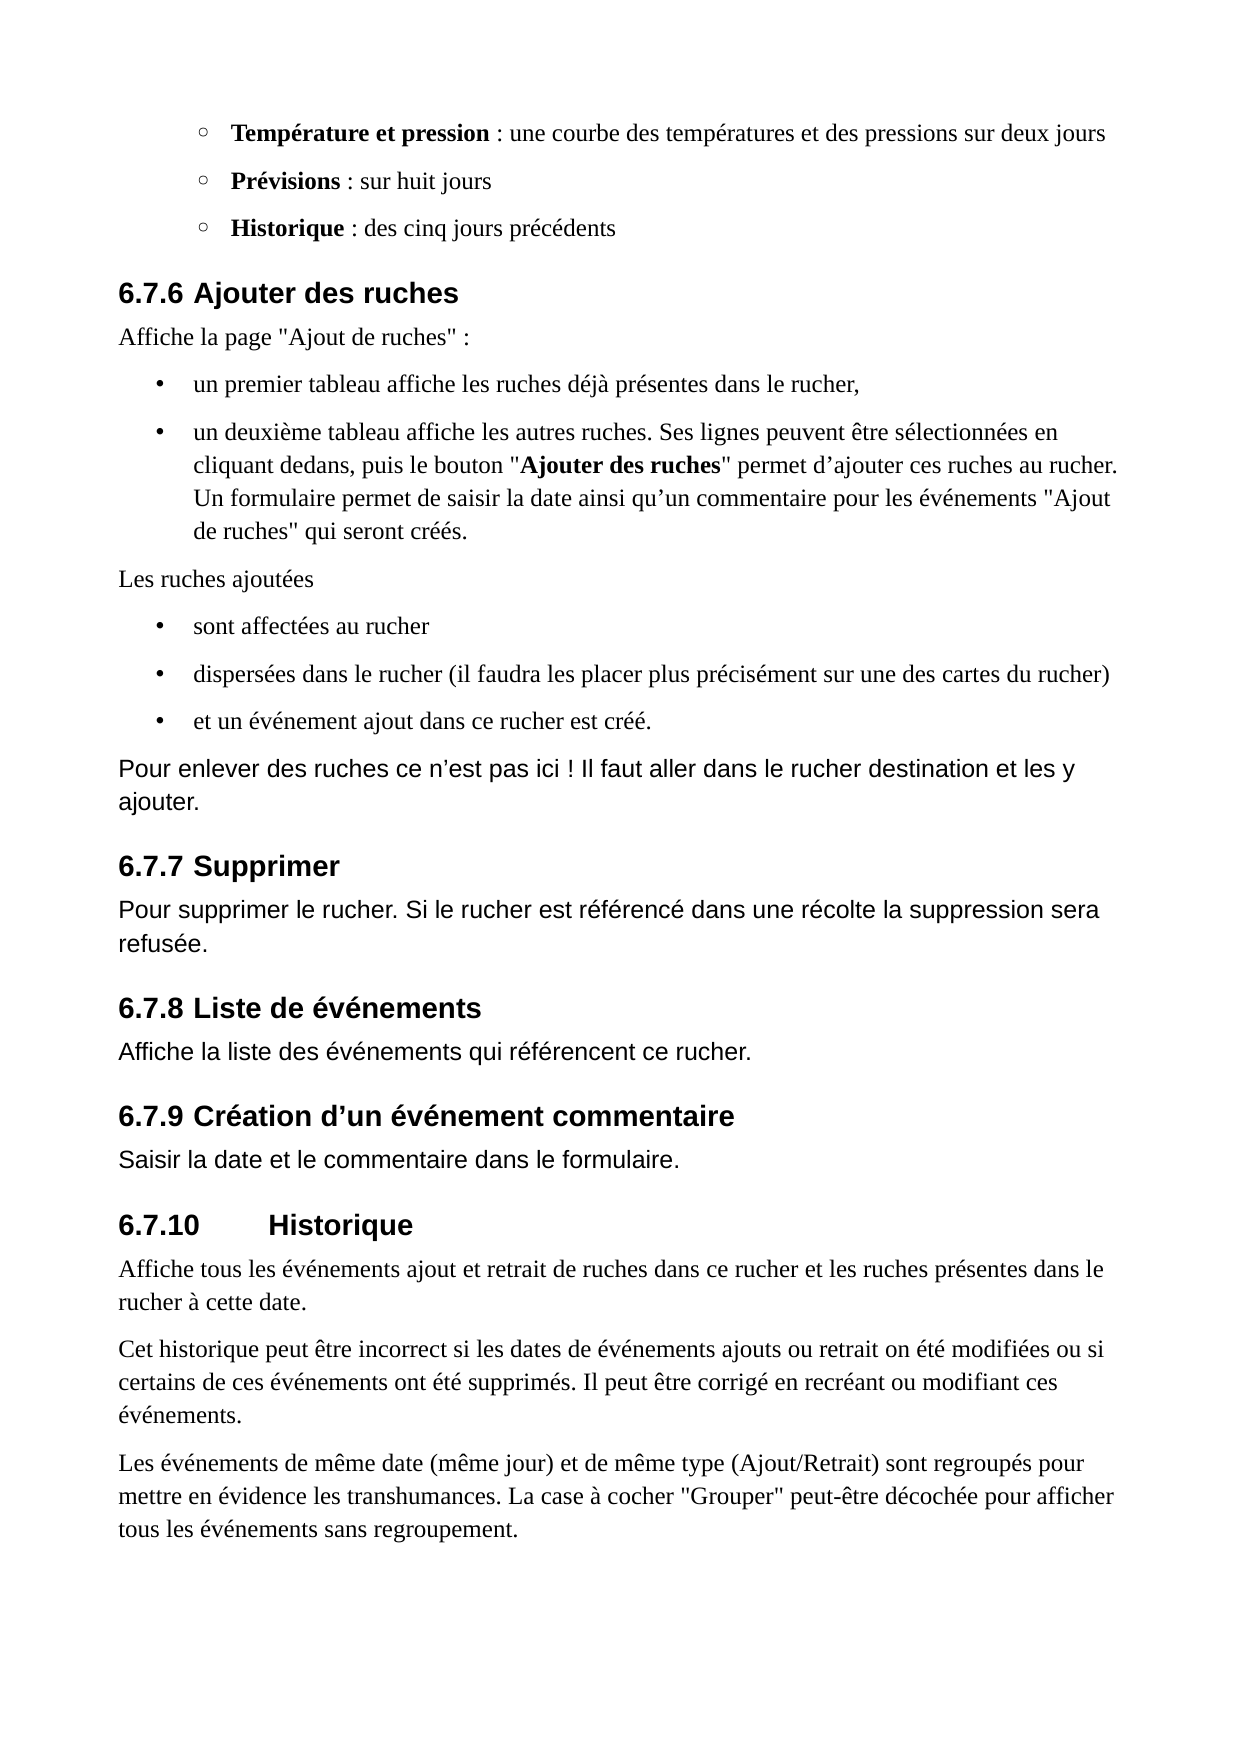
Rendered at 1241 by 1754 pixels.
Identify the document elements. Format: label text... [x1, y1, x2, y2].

text Affiche la liste des événements qui référencent ce rucher. [118, 1037, 1122, 1066]
list un premier tableau affiche les ruches déjà présentes dans le rucher, [156, 369, 1122, 398]
subtitle Liste de événements [118, 991, 1122, 1024]
list sont affectées au rucher [156, 611, 1122, 640]
text Saisir la date et le commentaire dans le formulaire. [118, 1145, 1122, 1174]
subtitle Création d’un événement commentaire [118, 1099, 1122, 1133]
subtitle Supprimer [118, 849, 1122, 883]
list Historique : des cinq jours précédents [193, 213, 1122, 242]
text Pour supprimer le rucher. Si le rucher est référencé dans une récolte la suppression sera refusée. [118, 896, 1122, 957]
list dispersées dans le rucher (il faudra les placer plus précisément sur une des cartes du rucher) [156, 659, 1122, 688]
text Les événements de même date (même jour) et de même type (Ajout/Retrait) sont regroupés pour mettre en évidence les transhumances. La case à cocher "Grouper" peut-être décochée pour afficher tous les événements sans regroupement. [118, 1448, 1122, 1543]
list et un événement ajout dans ce rucher est créé. [156, 706, 1122, 735]
subtitle Historique [118, 1208, 1122, 1241]
text Cet historique peut être incorrect si les dates de événements ajouts ou retrait on été modifiées ou si certains de ces événements ont été supprimés. Il peut être corrigé en recréant ou modifiant ces événements. [118, 1334, 1122, 1429]
text Les ruches ajoutées [118, 564, 1122, 592]
list un deuxième tableau affiche les autres ruches. Ses lignes peuvent être sélectionnées en cliquant dedans, puis le bouton "Ajouter des ruches" permet d’ajouter ces ruches au rucher. Un formulaire permet de saisir la date ainsi qu’un commentaire pour les événements "Ajout de ruches" qui seront créés. [156, 417, 1122, 545]
text Affiche la page "Ajout de ruches" : [118, 322, 1122, 351]
text Pour enlever des ruches ce n’est pas ici ! Il faut aller dans le rucher destination et les y ajouter. [118, 754, 1122, 816]
text Affiche tous les événements ajout et retrait de ruches dans ce rucher et les ruches présentes dans le rucher à cette date. [118, 1254, 1122, 1316]
list Température et pression : une courbe des températures et des pressions sur deux jours [193, 118, 1122, 147]
list Prévisions : sur huit jours [193, 166, 1122, 194]
subtitle Ajouter des ruches [118, 276, 1122, 309]
